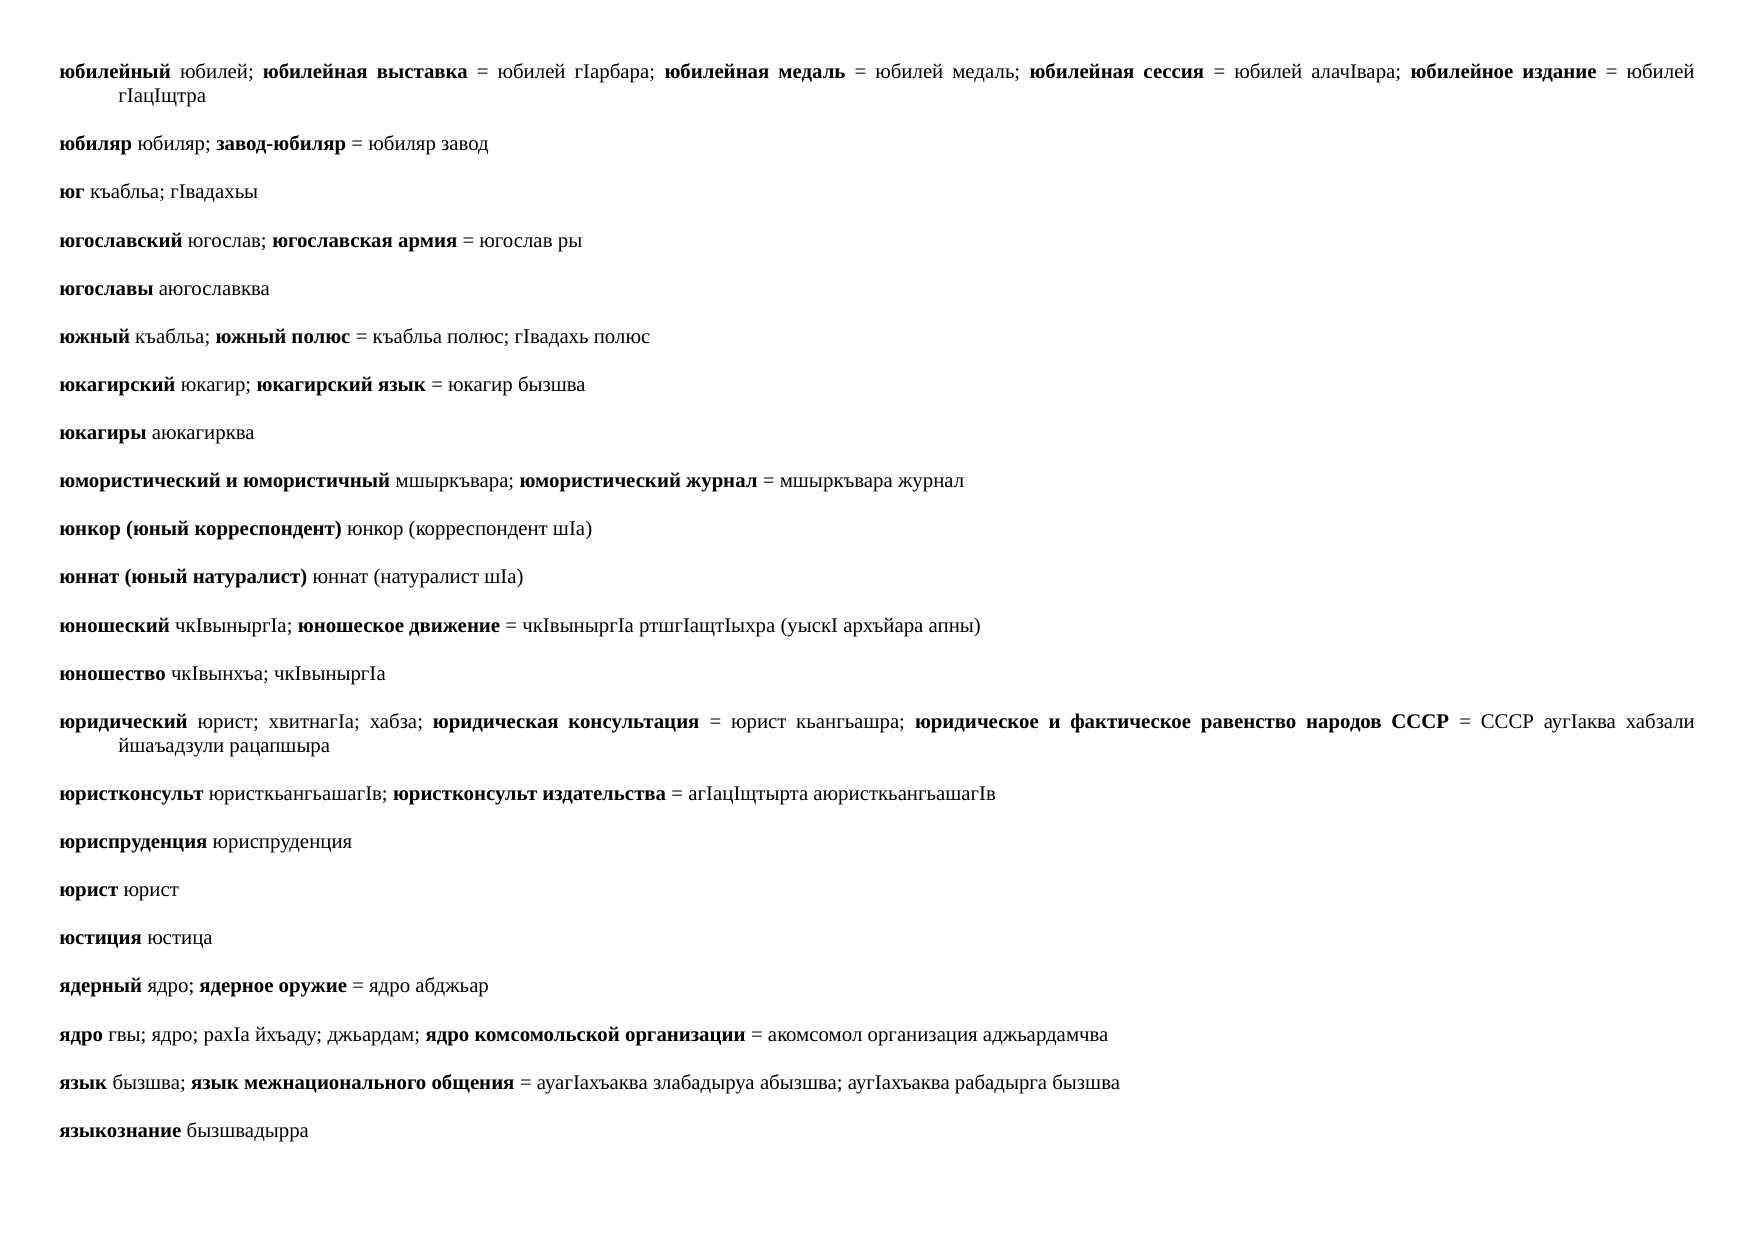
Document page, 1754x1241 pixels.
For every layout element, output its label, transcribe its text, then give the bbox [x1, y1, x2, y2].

text югославский югослав; югославская армия = югослав ры [59, 227, 1695, 252]
text юбилейный юбилей; юбилейная выставка = юбилей гIарбара; юбилейная медаль = юбилей медаль; юбилейная сессия = юбилей алачIвара; юбилейное издание = юбилей гIацIщтра [59, 59, 1695, 107]
text ядерный ядро; ядерное оружие = ядро абджьар [59, 973, 1695, 997]
text юкагирский юкагир; юкагирский язык = юкагир бызшва [59, 372, 1695, 396]
text югославы аюгославква [59, 276, 1695, 300]
text юг къабльа; гIвадахьы [59, 179, 1695, 203]
text южный къабльа; южный полюс = къабльа полюс; гIвадахь полюс [59, 324, 1695, 348]
text ядро гвы; ядро; рахIа йхъаду; джьардам; ядро комсомольской организации = акомсомол организация аджьардамчва [59, 1022, 1695, 1046]
text юстиция юстица [59, 925, 1695, 949]
text юристконсульт юристкьангьашагIв; юристконсульт издательства = агIацIщтырта аюристкьангьашагIв [59, 781, 1695, 805]
text язык бызшва; язык межнационального общения = ауагIахъаква злабадыруа абызшва; аугIахъаква рабадырга бызшва [59, 1070, 1695, 1094]
text юношеский чкIвыныргIа; юношеское движение = чкIвыныргIа ртшгIащтIыхра (уыскI архъйара апны) [59, 612, 1695, 637]
text языкознание бызшвадырра [59, 1118, 1695, 1142]
text юношество чкIвынхъа; чкIвыныргIа [59, 661, 1695, 685]
text юннат (юный натуралист) юннат (натуралист шIа) [59, 564, 1695, 588]
text юбиляр юбиляр; завод-юбиляр = юбиляр завод [59, 131, 1695, 155]
text юридический юрист; хвитнагIа; хабза; юридическая консультация = юрист кьангьашра; юридическое и фактическое равенство народов СССР = СССР аугIаква хабзали йшаъадзули рацапшыра [59, 709, 1695, 757]
text юриспруденция юриспруденция [59, 829, 1695, 853]
text юнкор (юный корреспондент) юнкор (корреспондент шIа) [59, 516, 1695, 540]
text юмористический и юмористичный мшыркъвара; юмористический журнал = мшыркъвара журнал [59, 468, 1695, 492]
text юрист юрист [59, 877, 1695, 901]
text юкагиры аюкагирква [59, 420, 1695, 444]
